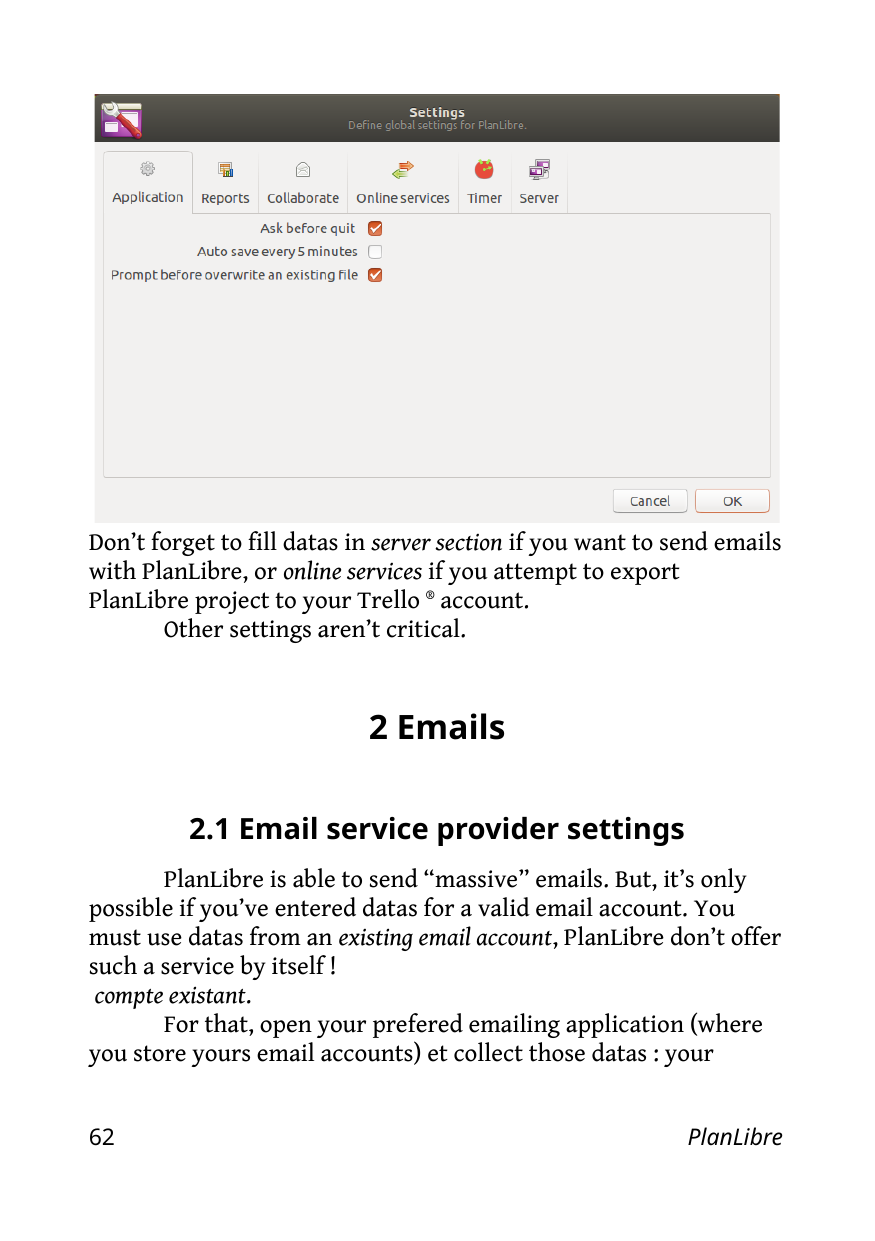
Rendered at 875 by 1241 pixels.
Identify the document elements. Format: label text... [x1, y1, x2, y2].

text Don’t forget to fill datas in server section if you want to send emails with PlanLibre, or online services if you attempt to export PlanLibre project to your Trello ® account. [88, 523, 786, 616]
subtitle 2 Emails [88, 703, 786, 749]
subtitle 2.1 Email service provider settings [88, 808, 786, 848]
text compte existant. [88, 982, 786, 1011]
text For that, open your prefered emailing application (where you store yours email accounts) et collect those datas : your [88, 1011, 786, 1068]
picture [94, 94, 780, 523]
text Other settings aren’t critical. [88, 616, 786, 644]
text PlanLibre is able to send “massive” emails. But, it’s only possible if you’ve entered datas for a valid email account. You must use datas from an existing email account, PlanLibre don’t offer such a service by itself ! [88, 866, 786, 982]
